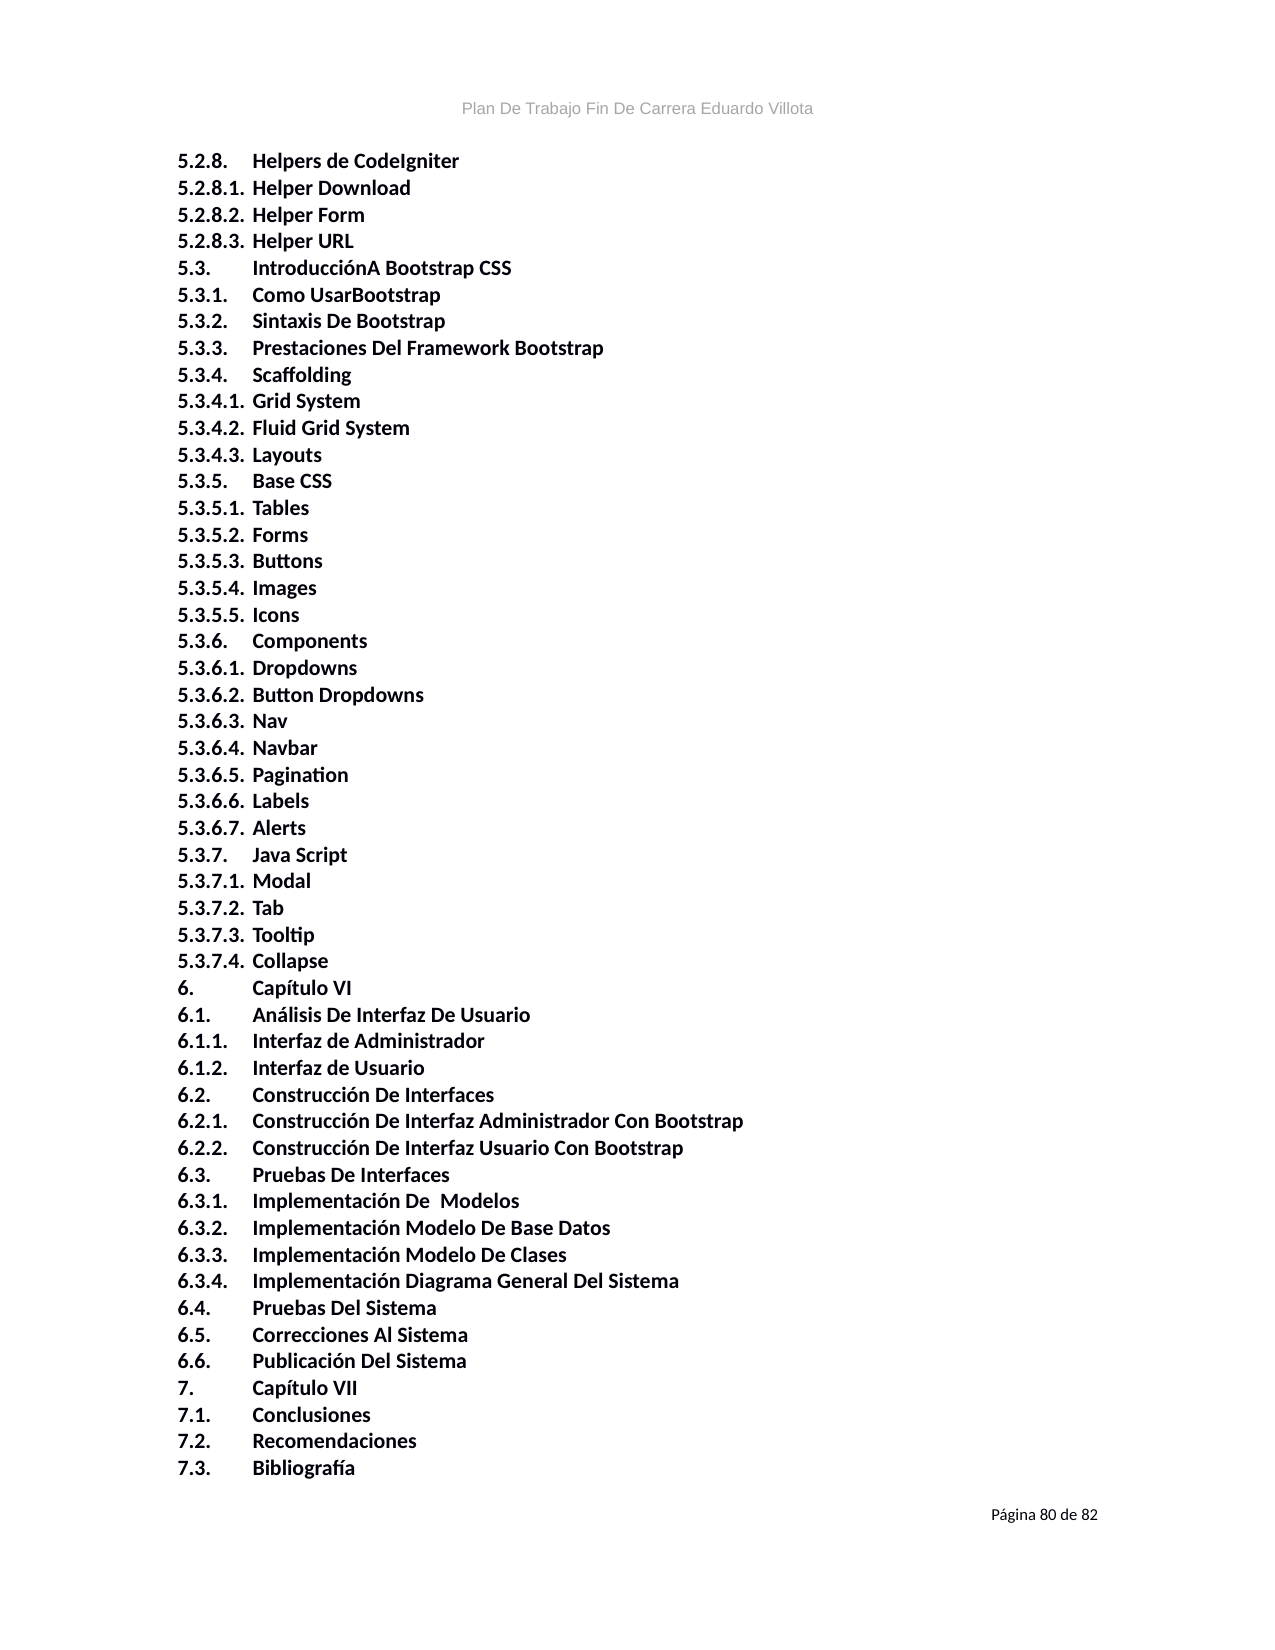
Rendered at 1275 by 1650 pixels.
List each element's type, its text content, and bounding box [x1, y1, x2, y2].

text 5.3.1. Como UsarBootstrap [177, 281, 1098, 308]
text 5.3.7.2. Tab [177, 894, 1098, 921]
text 6.3.4. Implementación Diagrama General Del Sistema [177, 1268, 1098, 1294]
text 7.2. Recomendaciones [177, 1428, 1098, 1454]
text 5.3.4. Scaffolding [177, 361, 1098, 388]
text 5.3.5.3. Buttons [177, 548, 1098, 574]
text 6.3. Pruebas De Interfaces [177, 1161, 1098, 1188]
text 5.3.7.4. Collapse [177, 948, 1098, 974]
text 7.1. Conclusiones [177, 1401, 1098, 1428]
text 5.3.6.6. Labels [177, 788, 1098, 814]
text 5.3.6.4. Navbar [177, 734, 1098, 761]
text 6.3.1. Implementación De Modelos [177, 1188, 1098, 1214]
text 5.3.7. Java Script [177, 841, 1098, 868]
text 6.3.2. Implementación Modelo De Base Datos [177, 1214, 1098, 1241]
text 5.3.5. Base CSS [177, 468, 1098, 494]
text 5.3.6.2. Button Dropdowns [177, 681, 1098, 708]
text 7.3. Bibliografía [177, 1454, 1098, 1481]
text 6.4. Pruebas Del Sistema [177, 1294, 1098, 1321]
text 6.6. Publicación Del Sistema [177, 1348, 1098, 1374]
text 6.5. Correcciones Al Sistema [177, 1321, 1098, 1348]
text 6.2. Construcción De Interfaces [177, 1081, 1098, 1108]
text 6.1. Análisis De Interfaz De Usuario [177, 1001, 1098, 1028]
text 5.3.5.5. Icons [177, 601, 1098, 628]
text 5.3.6.5. Pagination [177, 761, 1098, 788]
text 6.2.1. Construcción De Interfaz Administrador Con Bootstrap [177, 1108, 1098, 1134]
text 5.3.6.1. Dropdowns [177, 654, 1098, 681]
text 5.3.2. Sintaxis De Bootstrap [177, 308, 1098, 334]
text 5.3. IntroducciónA Bootstrap CSS [177, 254, 1098, 281]
text 5.3.6.3. Nav [177, 708, 1098, 734]
text 5.3.7.1. Modal [177, 868, 1098, 894]
text 5.3.5.2. Forms [177, 521, 1098, 548]
text 5.2.8.2. Helper Form [177, 201, 1098, 228]
text 5.2.8.1. Helper Download [177, 174, 1098, 201]
text 6.1.2. Interfaz de Usuario [177, 1054, 1098, 1081]
text 6.1.1. Interfaz de Administrador [177, 1028, 1098, 1054]
text 5.3.4.1. Grid System [177, 388, 1098, 414]
text 7. Capítulo VII [177, 1374, 1098, 1401]
text 6. Capítulo VI [177, 974, 1098, 1001]
text 5.2.8.3. Helper URL [177, 228, 1098, 254]
text 5.2.8. Helpers de CodeIgniter [177, 148, 1098, 174]
text 6.3.3. Implementación Modelo De Clases [177, 1241, 1098, 1268]
text 6.2.2. Construcción De Interfaz Usuario Con Bootstrap [177, 1134, 1098, 1161]
text 5.3.4.2. Fluid Grid System [177, 414, 1098, 441]
text 5.3.6.7. Alerts [177, 814, 1098, 841]
text 5.3.5.1. Tables [177, 494, 1098, 521]
text 5.3.7.3. Tooltip [177, 921, 1098, 948]
text 5.3.4.3. Layouts [177, 441, 1098, 468]
text 5.3.5.4. Images [177, 574, 1098, 601]
text 5.3.6. Components [177, 628, 1098, 654]
text 5.3.3. Prestaciones Del Framework Bootstrap [177, 334, 1098, 361]
